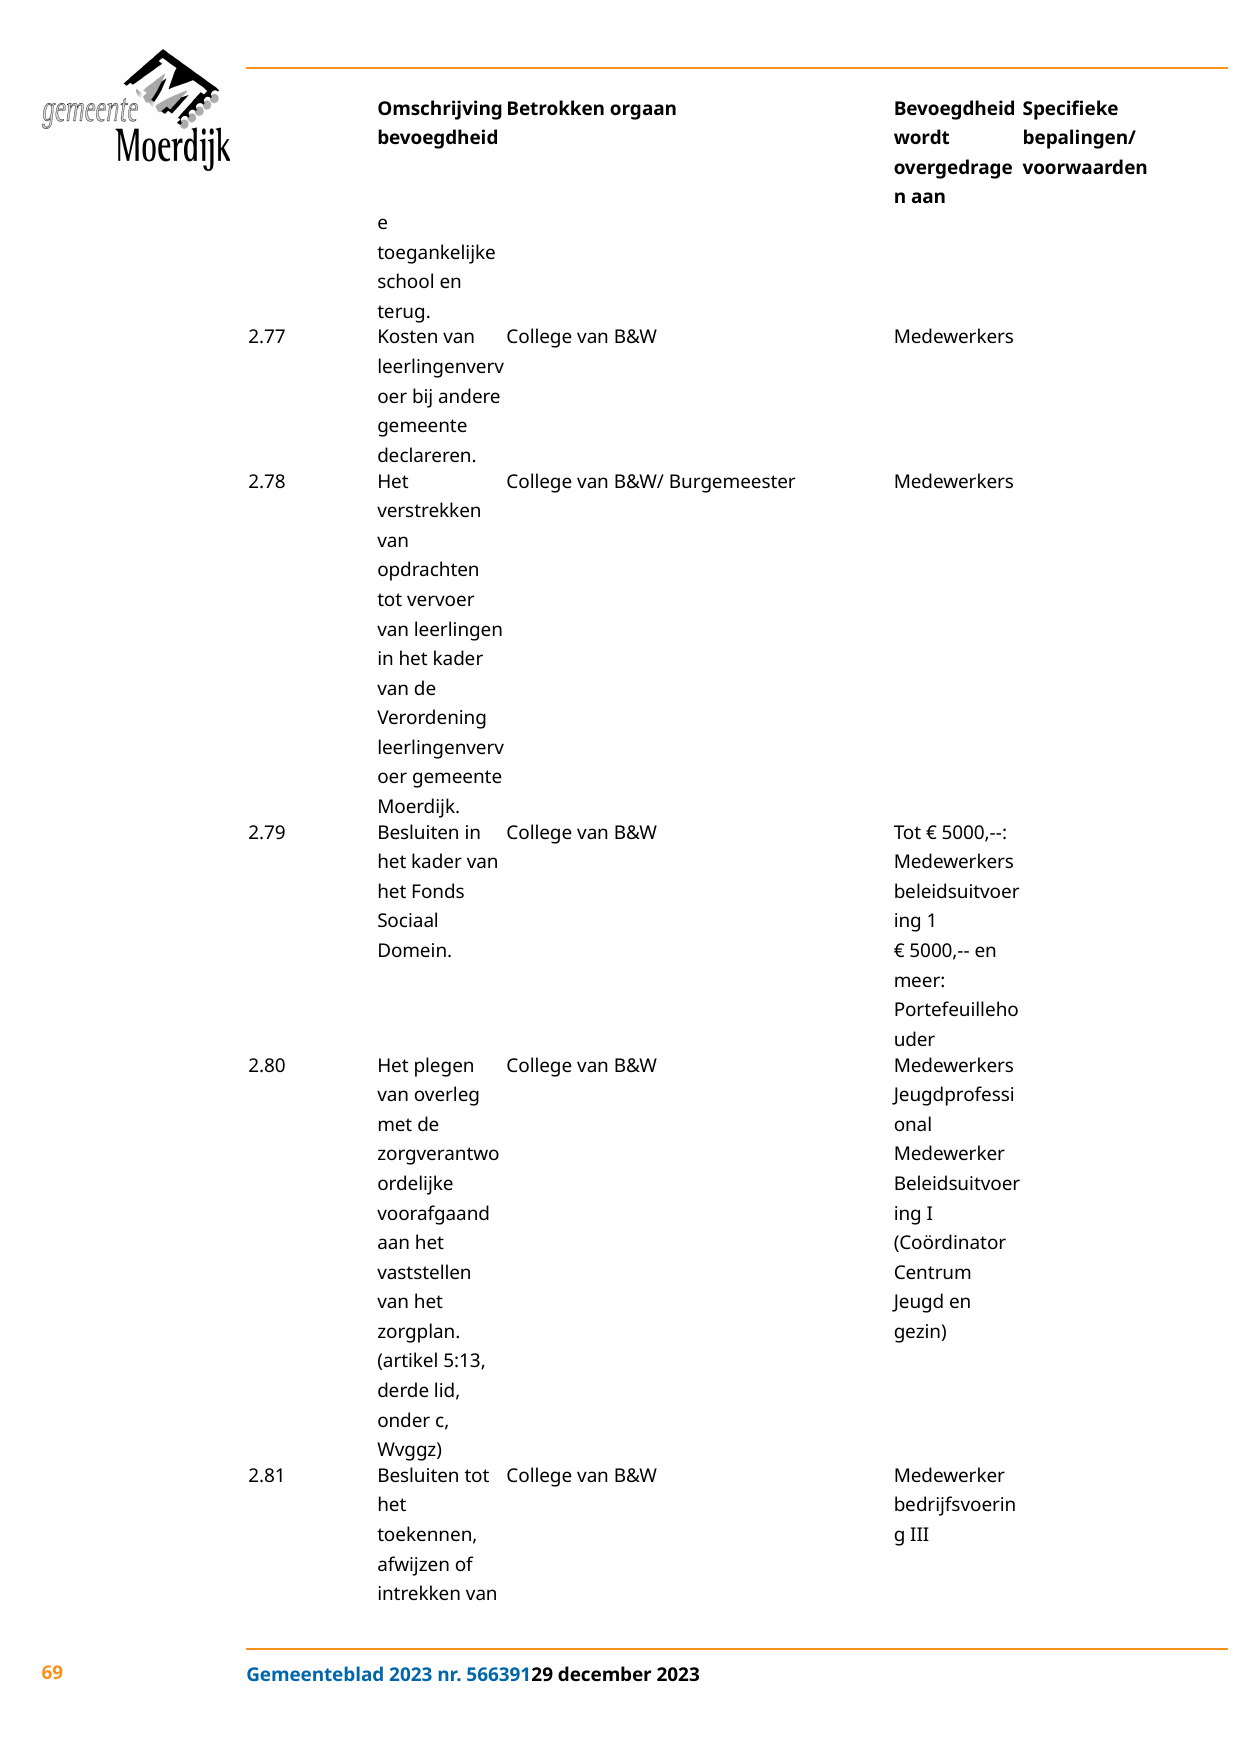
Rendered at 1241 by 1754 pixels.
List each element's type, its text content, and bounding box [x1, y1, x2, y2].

table_cell [506, 209, 893, 324]
table_cell Medewerker bedrijfsvoering III [894, 1462, 1022, 1606]
table_header [248, 95, 377, 209]
table_cell College van B&W [506, 1052, 893, 1462]
table_cell Het verstrekken van opdrachten tot vervoer van leerlingen in het kader van de Verordening leerlingenvervoer gemeente Moerdijk. [377, 468, 506, 819]
table_cell College van B&W [506, 819, 893, 1052]
table_cell [1023, 819, 1152, 1052]
picture [41, 47, 231, 172]
table_cell 2.81 [248, 1462, 377, 1606]
table_cell Tot € 5000,--: Medewerkers beleidsuitvoering 1 € 5000,-- en meer: Portefeuillehouder [894, 819, 1022, 1052]
table_cell Medewerkers [894, 324, 1022, 468]
table_cell [1023, 1052, 1152, 1462]
table_cell Besluiten in het kader van het Fonds Sociaal Domein. [377, 819, 506, 1052]
table_cell Het plegen van overleg met de zorgverantwoordelijke voorafgaand aan het vaststellen van het zorgplan. (artikel 5:13, derde lid, onder c, Wvggz) [377, 1052, 506, 1462]
table_cell [1023, 209, 1152, 324]
table_cell College van B&W/ Burgemeester [506, 468, 893, 819]
table_cell Kosten van leerlingenvervoer bij andere gemeente declareren. [377, 324, 506, 468]
table_cell [894, 209, 1022, 324]
table_cell Besluiten tot het toekennen, afwijzen of intrekken van [377, 1462, 506, 1606]
table_cell e toegankelijke school en terug. [377, 209, 506, 324]
table_cell 2.79 [248, 819, 377, 1052]
table_cell [1023, 468, 1152, 819]
table_cell [1023, 1462, 1152, 1606]
table_header Betrokken orgaan [506, 95, 893, 209]
table_cell 2.77 [248, 324, 377, 468]
table_header Bevoegdheid wordt overgedragen aan [894, 95, 1022, 209]
table_header Omschrijving bevoegdheid [377, 95, 506, 209]
table_cell 2.78 [248, 468, 377, 819]
table_header Specifieke bepalingen/ voorwaarden [1023, 95, 1152, 209]
table_cell Medewerkers [894, 468, 1022, 819]
table_cell Medewerkers Jeugdprofessional Medewerker Beleidsuitvoering I (Coördinator Centrum Jeugd en gezin) [894, 1052, 1022, 1462]
table_cell College van B&W [506, 1462, 893, 1606]
table_cell [248, 209, 377, 324]
table_cell [1023, 324, 1152, 468]
table_cell 2.80 [248, 1052, 377, 1462]
table_cell College van B&W [506, 324, 893, 468]
